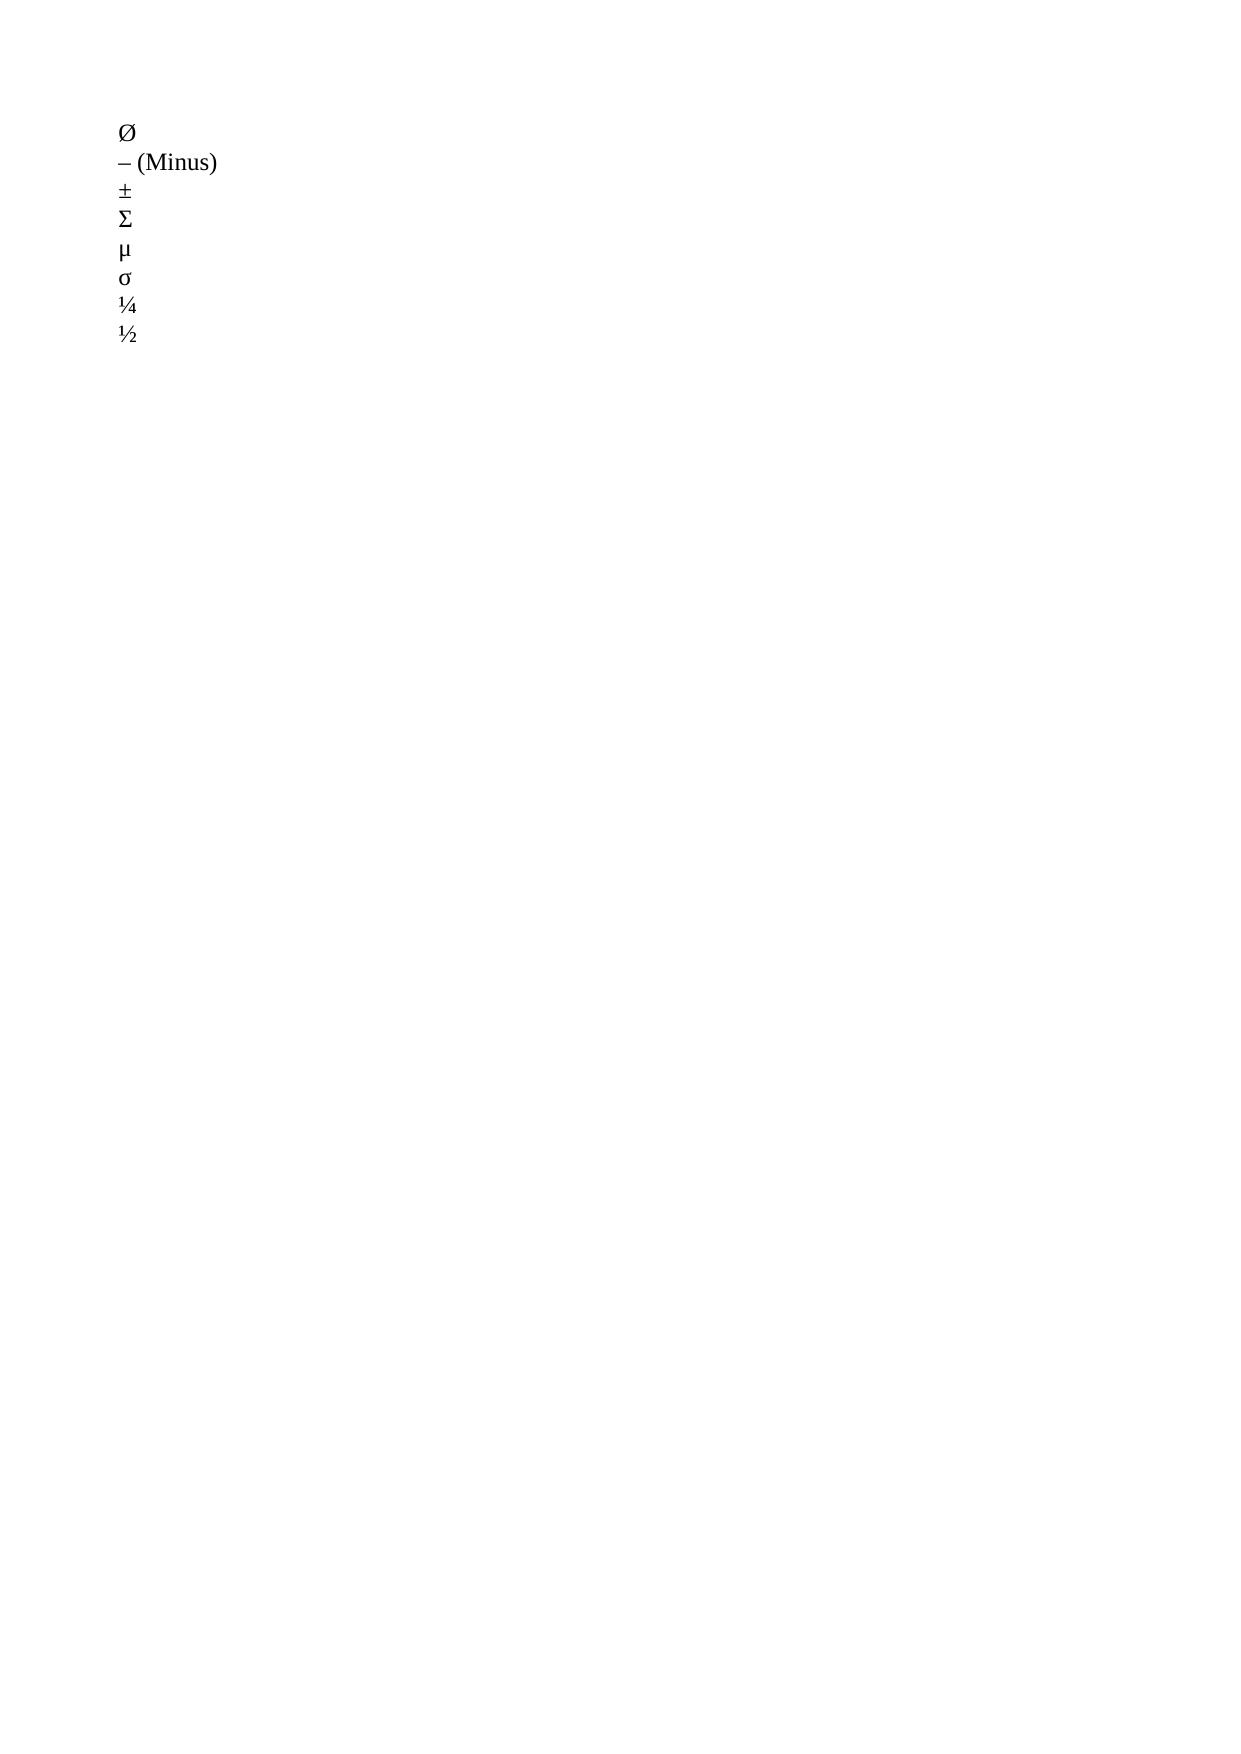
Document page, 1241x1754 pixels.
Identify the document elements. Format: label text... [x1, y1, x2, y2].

text ± [118, 176, 1122, 204]
text ¼ [118, 291, 1122, 319]
text Ø [118, 118, 1122, 147]
text ½ [118, 319, 1122, 348]
text μ [118, 233, 1122, 262]
text σ [118, 262, 1122, 291]
text – (Minus) [118, 147, 1122, 176]
text Σ [118, 204, 1122, 233]
